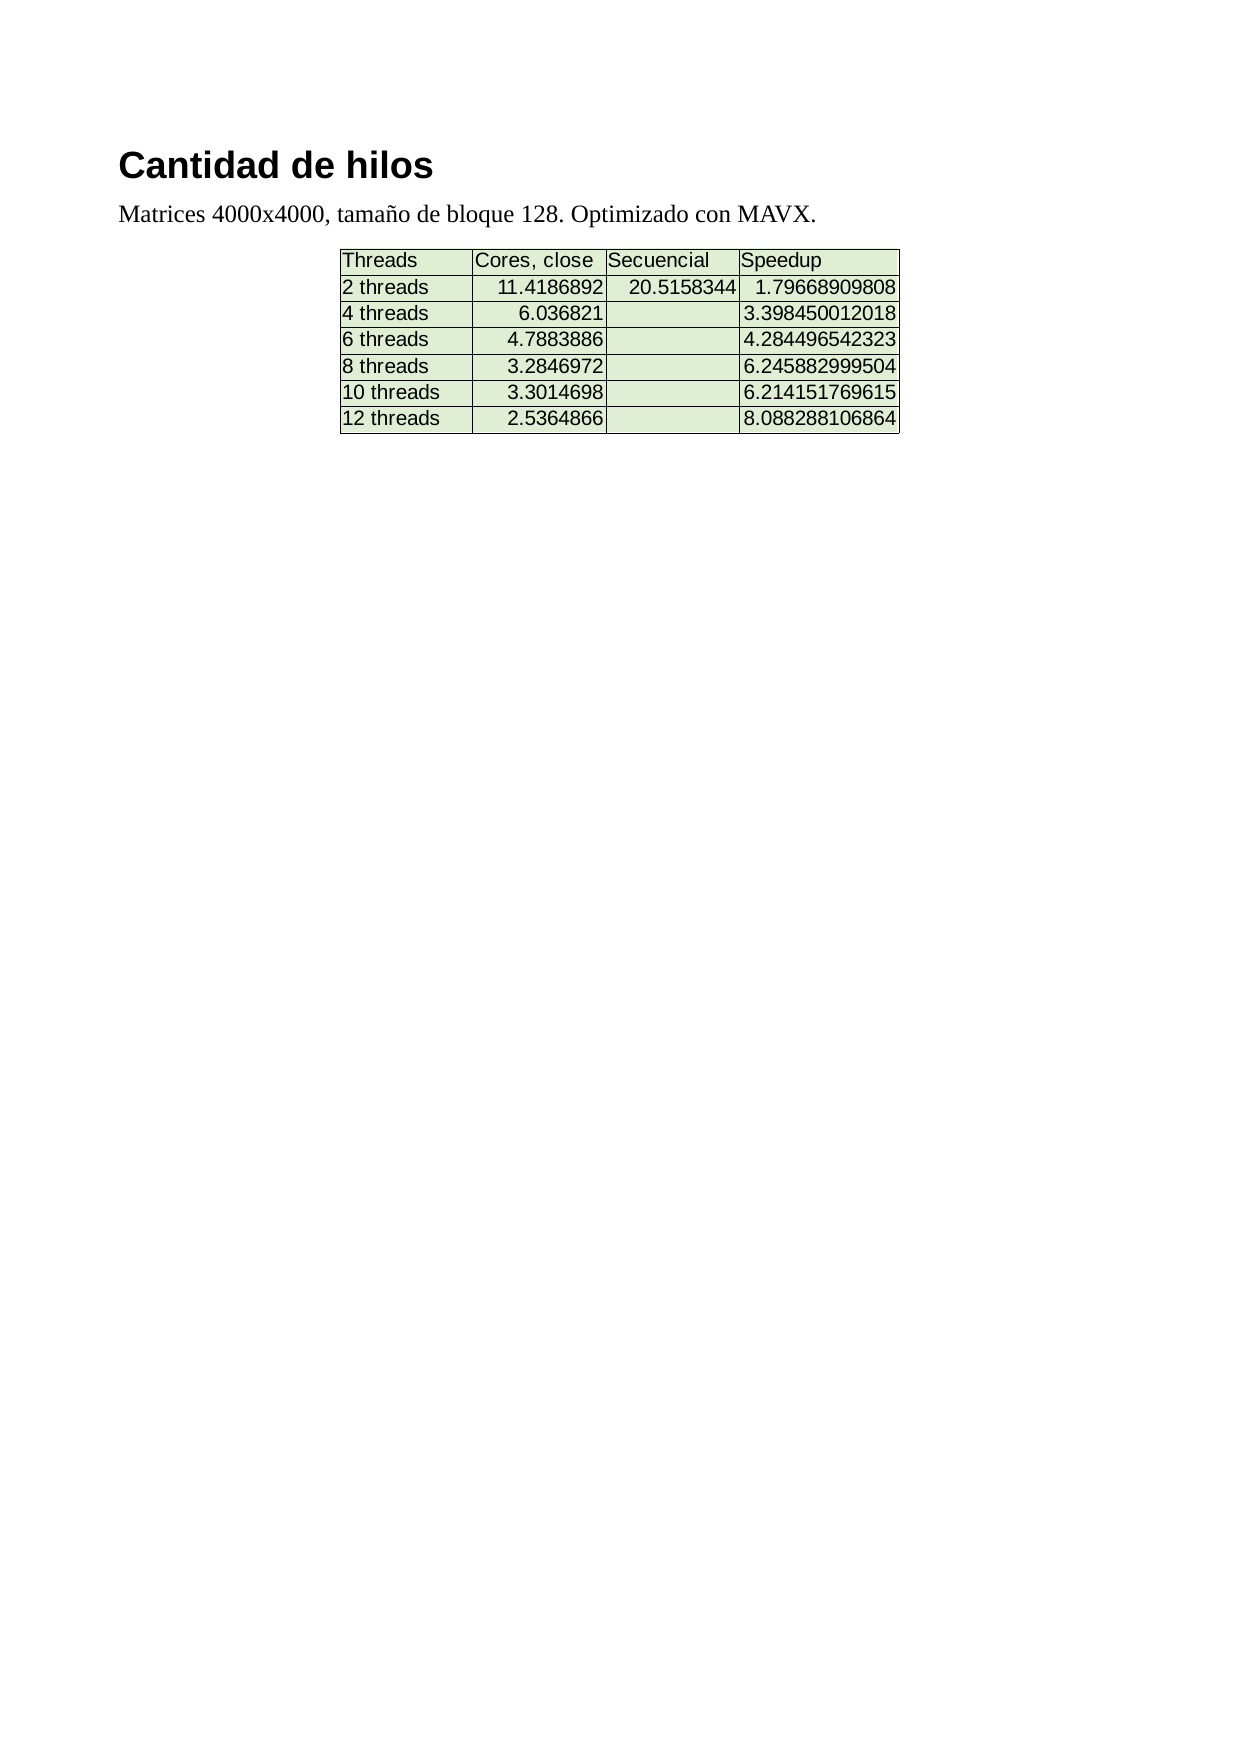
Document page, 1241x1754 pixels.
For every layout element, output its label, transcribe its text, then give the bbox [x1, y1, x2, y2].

subtitle Cantidad de hilos [118, 143, 1122, 187]
subtitle Matrices 4000x4000, tamaño de bloque 128. Optimizado con MAVX. [118, 199, 1122, 228]
